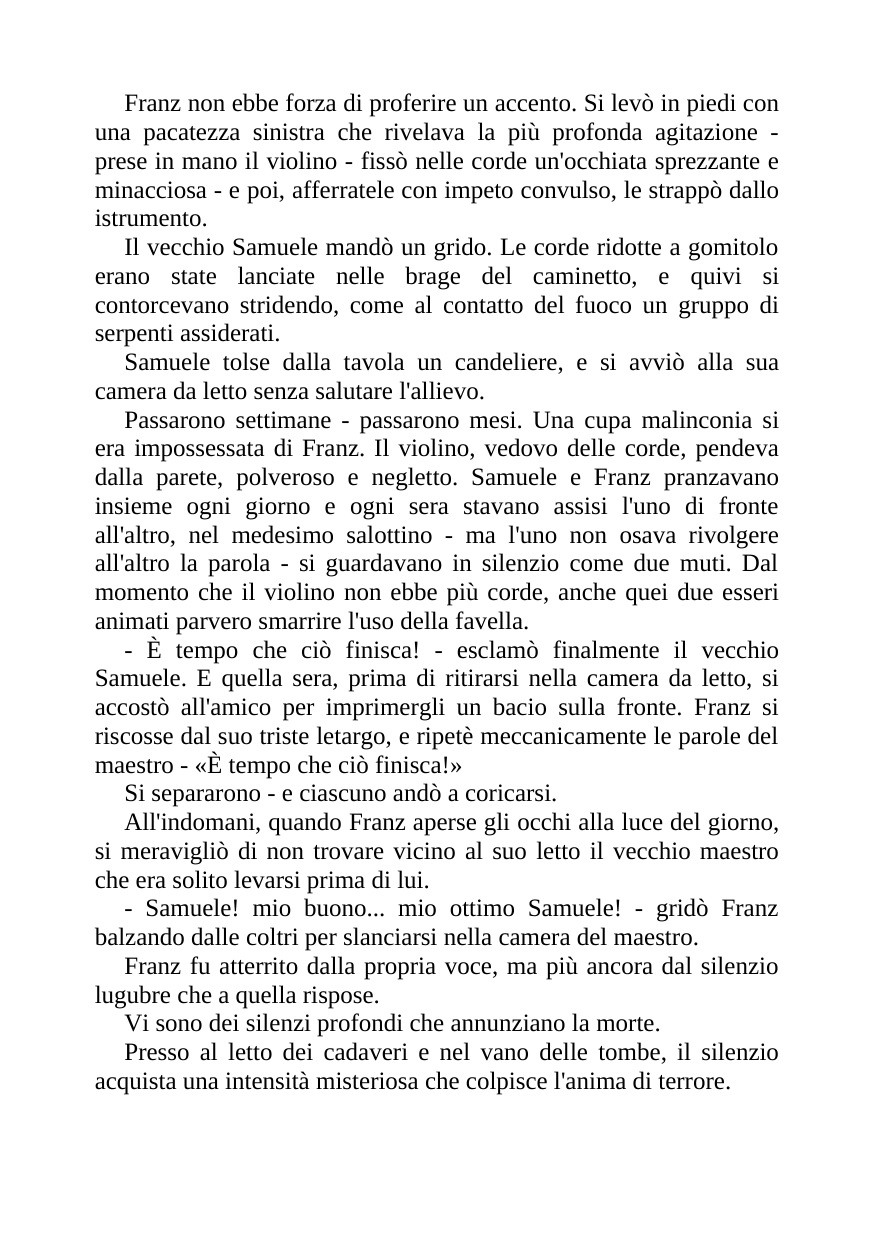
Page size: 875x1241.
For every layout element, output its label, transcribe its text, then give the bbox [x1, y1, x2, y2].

text All'indomani, quando Franz aperse gli occhi alla luce del giorno, si meravigliò di non trovare vicino al suo letto il vecchio maestro che era solito levarsi prima di lui. [94, 807, 779, 893]
text - Samuele! mio buono... mio ottimo Samuele! - gridò Franz balzando dalle coltri per slanciarsi nella camera del maestro. [94, 893, 779, 951]
text Samuele tolse dalla tavola un candeliere, e si avviò alla sua camera da letto senza salutare l'allievo. [94, 347, 779, 405]
text Presso al letto dei cadaveri e nel vano delle tombe, il silenzio acquista una intensità misteriosa che colpisce l'anima di terrore. [94, 1037, 779, 1095]
text Franz non ebbe forza di proferire un accento. Si levò in piedi con una pacatezza sinistra che rivelava la più profonda agitazione - prese in mano il violino - fissò nelle corde un'occhiata sprezzante e minacciosa - e poi, afferratele con impeto convulso, le strappò dallo istrumento. [94, 88, 779, 232]
text Vi sono dei silenzi profondi che annunziano la morte. [94, 1008, 779, 1037]
text Il vecchio Samuele mandò un grido. Le corde ridotte a gomitolo erano state lanciate nelle brage del caminetto, e quivi si contorcevano stridendo, come al contatto del fuoco un gruppo di serpenti assiderati. [94, 232, 779, 347]
text Si separarono - e ciascuno andò a coricarsi. [94, 778, 779, 807]
text Franz fu atterrito dalla propria voce, ma più ancora dal silenzio lugubre che a quella rispose. [94, 951, 779, 1008]
text Passarono settimane - passarono mesi. Una cupa malinconia si era impossessata di Franz. Il violino, vedovo delle corde, pendeva dalla parete, polveroso e negletto. Samuele e Franz pranzavano insieme ogni giorno e ogni sera stavano assisi l'uno di fronte all'altro, nel medesimo salottino - ma l'uno non osava rivolgere all'altro la parola - si guardavano in silenzio come due muti. Dal momento che il violino non ebbe più corde, anche quei due esseri animati parvero smarrire l'uso della favella. [94, 405, 779, 635]
text - È tempo che ciò finisca! - esclamò finalmente il vecchio Samuele. E quella sera, prima di ritirarsi nella camera da letto, si accostò all'amico per imprimergli un bacio sulla fronte. Franz si riscosse dal suo triste letargo, e ripetè meccanicamente le parole del maestro - «È tempo che ciò finisca!» [94, 635, 779, 778]
